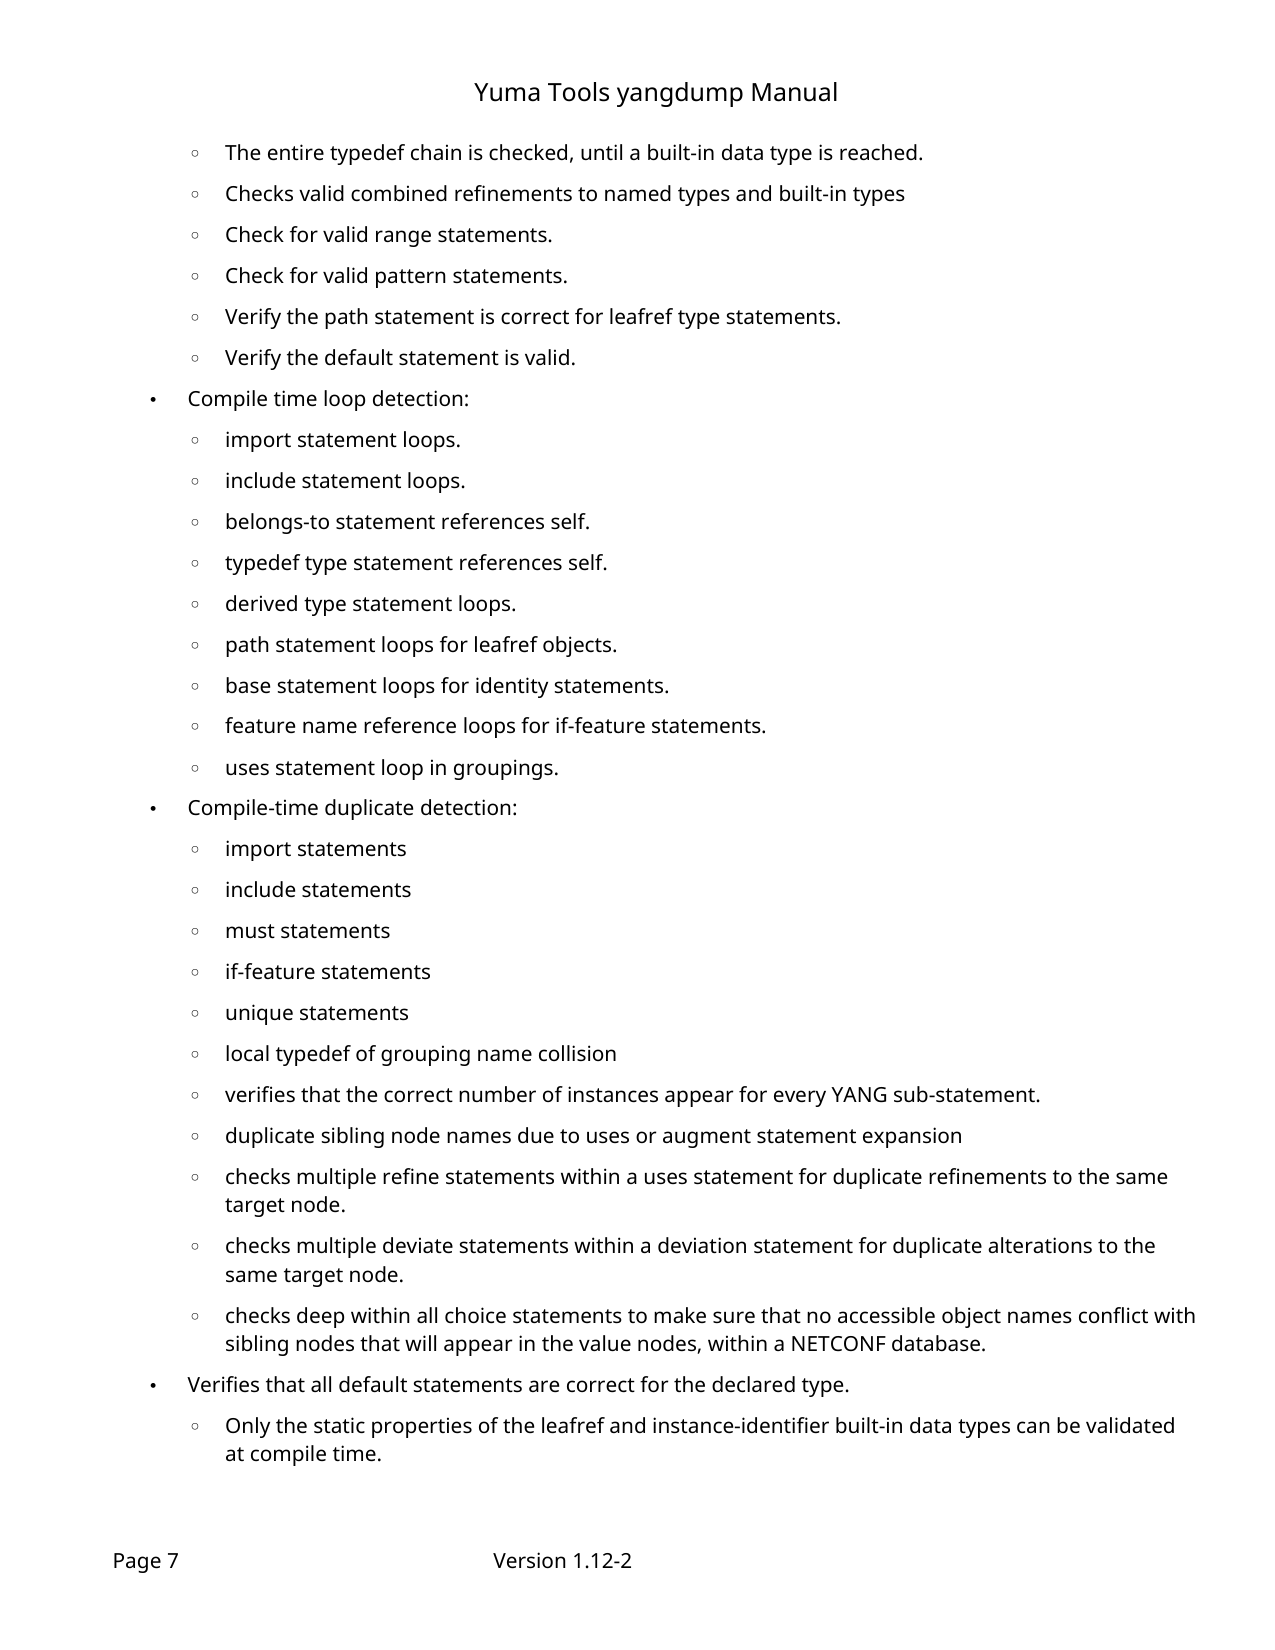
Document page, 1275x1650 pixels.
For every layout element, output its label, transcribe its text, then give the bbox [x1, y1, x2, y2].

list must statements [187, 916, 1200, 945]
list Verify the default statement is valid. [187, 343, 1200, 372]
list checks deep within all choice statements to make sure that no accessible object names conflict with sibling nodes that will appear in the value nodes, within a NETCONF database. [187, 1301, 1200, 1358]
list import statement loops. [187, 425, 1200, 453]
list checks multiple deviate statements within a deviation statement for duplicate alterations to the same target node. [187, 1231, 1200, 1288]
list Compile time loop detection: [150, 384, 1200, 413]
list include statements [187, 875, 1200, 904]
list verifies that the correct number of instances appear for every YANG sub-statement. [187, 1080, 1200, 1108]
list Checks valid combined refinements to named types and built-in types [187, 179, 1200, 208]
list include statement loops. [187, 466, 1200, 494]
list Verify the path statement is correct for leafref type statements. [187, 302, 1200, 331]
list Verifies that all default statements are correct for the declared type. [150, 1370, 1200, 1398]
list belongs-to statement references self. [187, 507, 1200, 535]
list path statement loops for leafref objects. [187, 630, 1200, 658]
list base statement loops for identity statements. [187, 671, 1200, 699]
list import statements [187, 834, 1200, 863]
list uses statement loop in groupings. [187, 753, 1200, 781]
list Check for valid range statements. [187, 220, 1200, 249]
list checks multiple refine statements within a uses statement for duplicate refinements to the same target node. [187, 1162, 1200, 1219]
list feature name reference loops for if-feature statements. [187, 712, 1200, 740]
list typedef type statement references self. [187, 548, 1200, 576]
list local typedef of grouping name collision [187, 1039, 1200, 1068]
list derived type statement loops. [187, 589, 1200, 617]
list Check for valid pattern statements. [187, 261, 1200, 290]
list The entire typedef chain is checked, until a built-in data type is reached. [187, 138, 1200, 167]
list Compile-time duplicate detection: [150, 793, 1200, 822]
list duplicate sibling node names due to uses or augment statement expansion [187, 1121, 1200, 1149]
list Only the static properties of the leafref and instance-identifier built-in data types can be validated at compile time. [187, 1411, 1200, 1468]
list if-feature statements [187, 957, 1200, 986]
list unique statements [187, 998, 1200, 1027]
